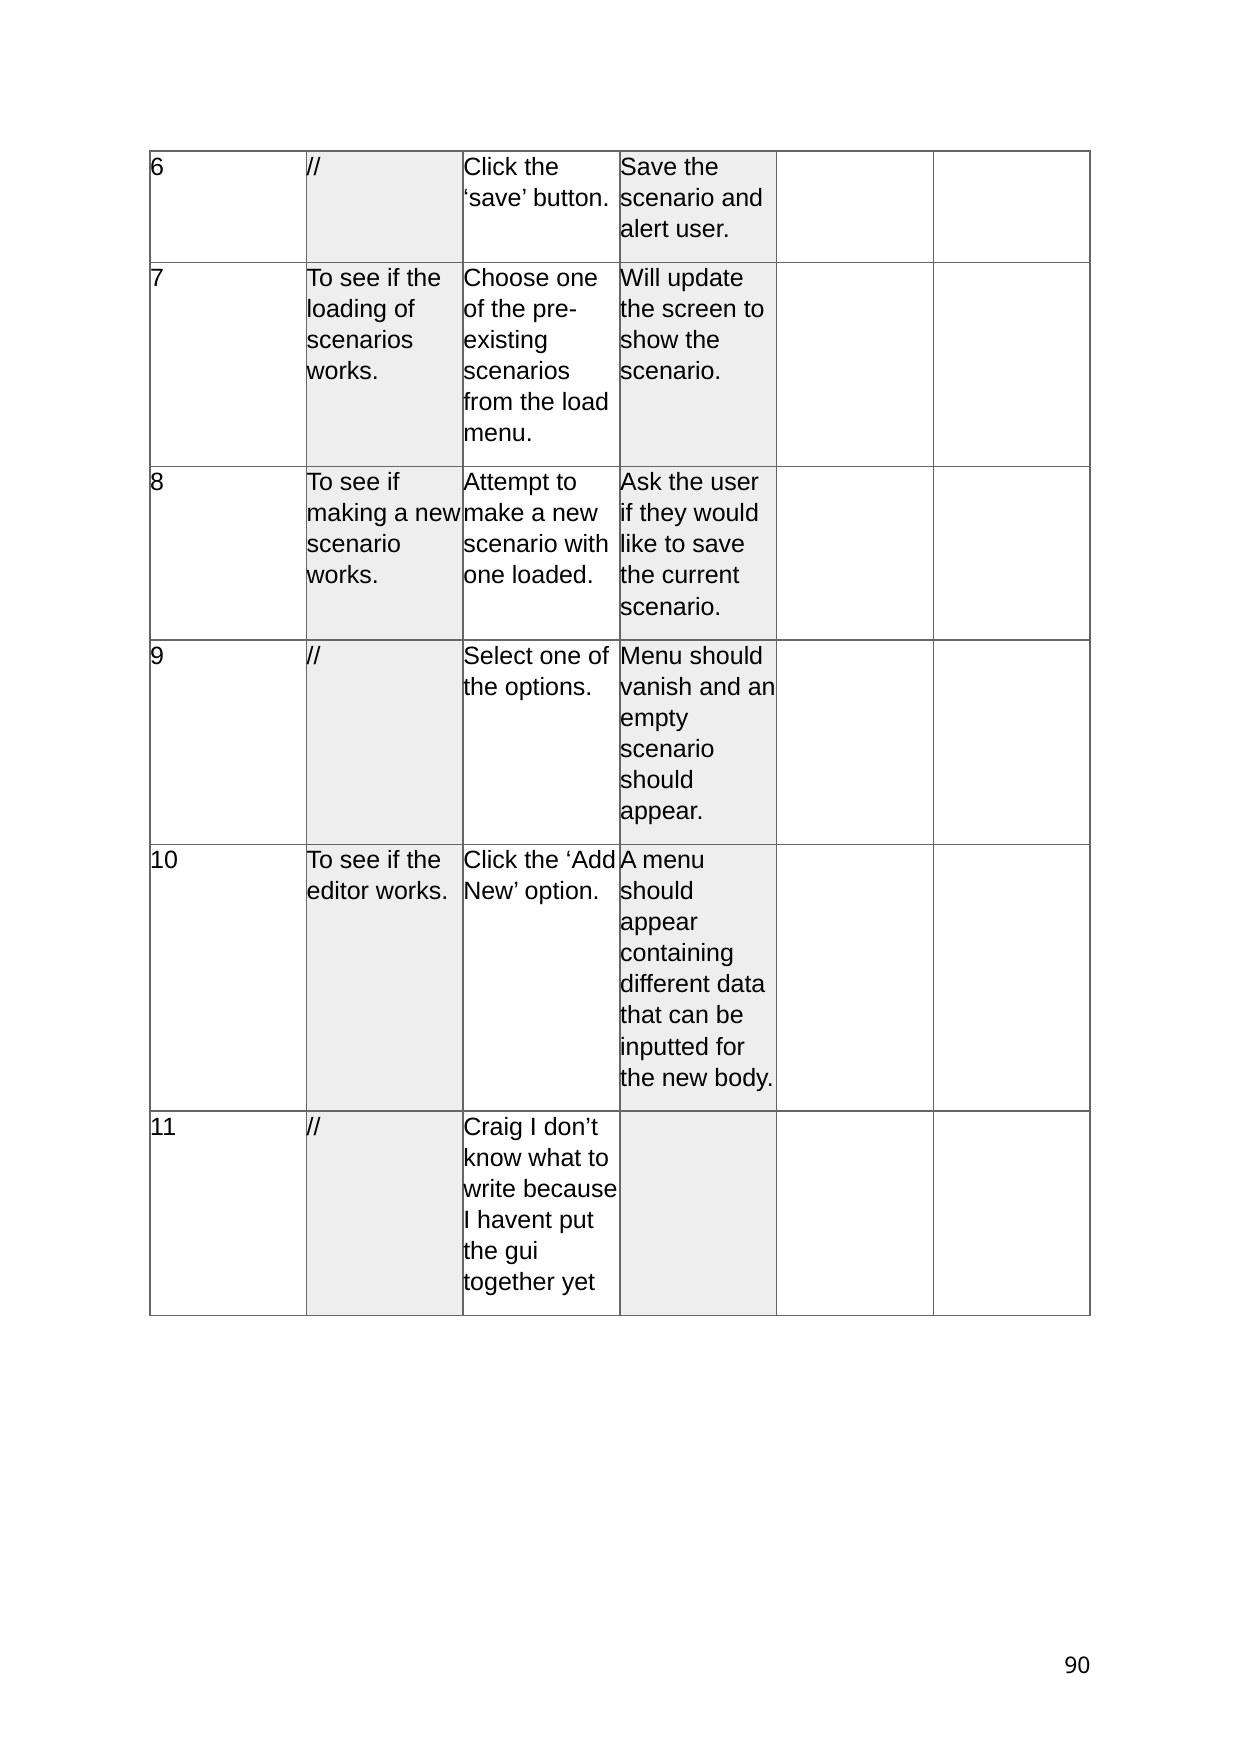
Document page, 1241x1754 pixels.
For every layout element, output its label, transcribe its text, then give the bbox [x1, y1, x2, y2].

table_cell Click the ‘save’ button. [464, 152, 619, 261]
table_cell Craig I don’t know what to write because I havent put the gui together yet [464, 1112, 619, 1315]
table_cell [777, 641, 933, 844]
table_cell Menu should vanish and an empty scenario should appear. [621, 641, 776, 844]
table_cell [934, 467, 1089, 639]
table_cell Choose one of the pre-existing scenarios from the load menu. [464, 263, 619, 466]
table_cell Attempt to make a new scenario with one loaded. [464, 467, 619, 639]
table_cell A menu should appear containing different data that can be inputted for the new body. [621, 845, 776, 1110]
table_cell [777, 152, 933, 261]
table_cell 8 [151, 467, 306, 639]
table_cell [934, 1112, 1089, 1315]
table_cell [777, 263, 933, 466]
table_cell // [307, 1112, 462, 1315]
table_cell [621, 1112, 776, 1315]
table_cell Save the scenario and alert user. [621, 152, 776, 261]
table_cell Will update the screen to show the scenario. [621, 263, 776, 466]
table_cell // [307, 152, 462, 261]
table_cell 10 [151, 845, 306, 1110]
table_cell [934, 152, 1089, 261]
table_cell [777, 467, 933, 639]
table_cell [777, 1112, 933, 1315]
table_cell // [307, 641, 462, 844]
table_cell 6 [151, 152, 306, 261]
table_cell 9 [151, 641, 306, 844]
table_cell [934, 263, 1089, 466]
table_cell [934, 641, 1089, 844]
table_cell [934, 845, 1089, 1110]
table_cell To see if the loading of scenarios works. [307, 263, 462, 466]
table_cell To see if making a new scenario works. [307, 467, 462, 639]
table_cell [777, 845, 933, 1110]
table_cell To see if the editor works. [307, 845, 462, 1110]
table_cell Select one of the options. [464, 641, 619, 844]
table_cell 7 [151, 263, 306, 466]
table_cell Ask the user if they would like to save the current scenario. [621, 467, 776, 639]
table_cell Click the ‘Add New’ option. [464, 845, 619, 1110]
table_cell 11 [151, 1112, 306, 1315]
